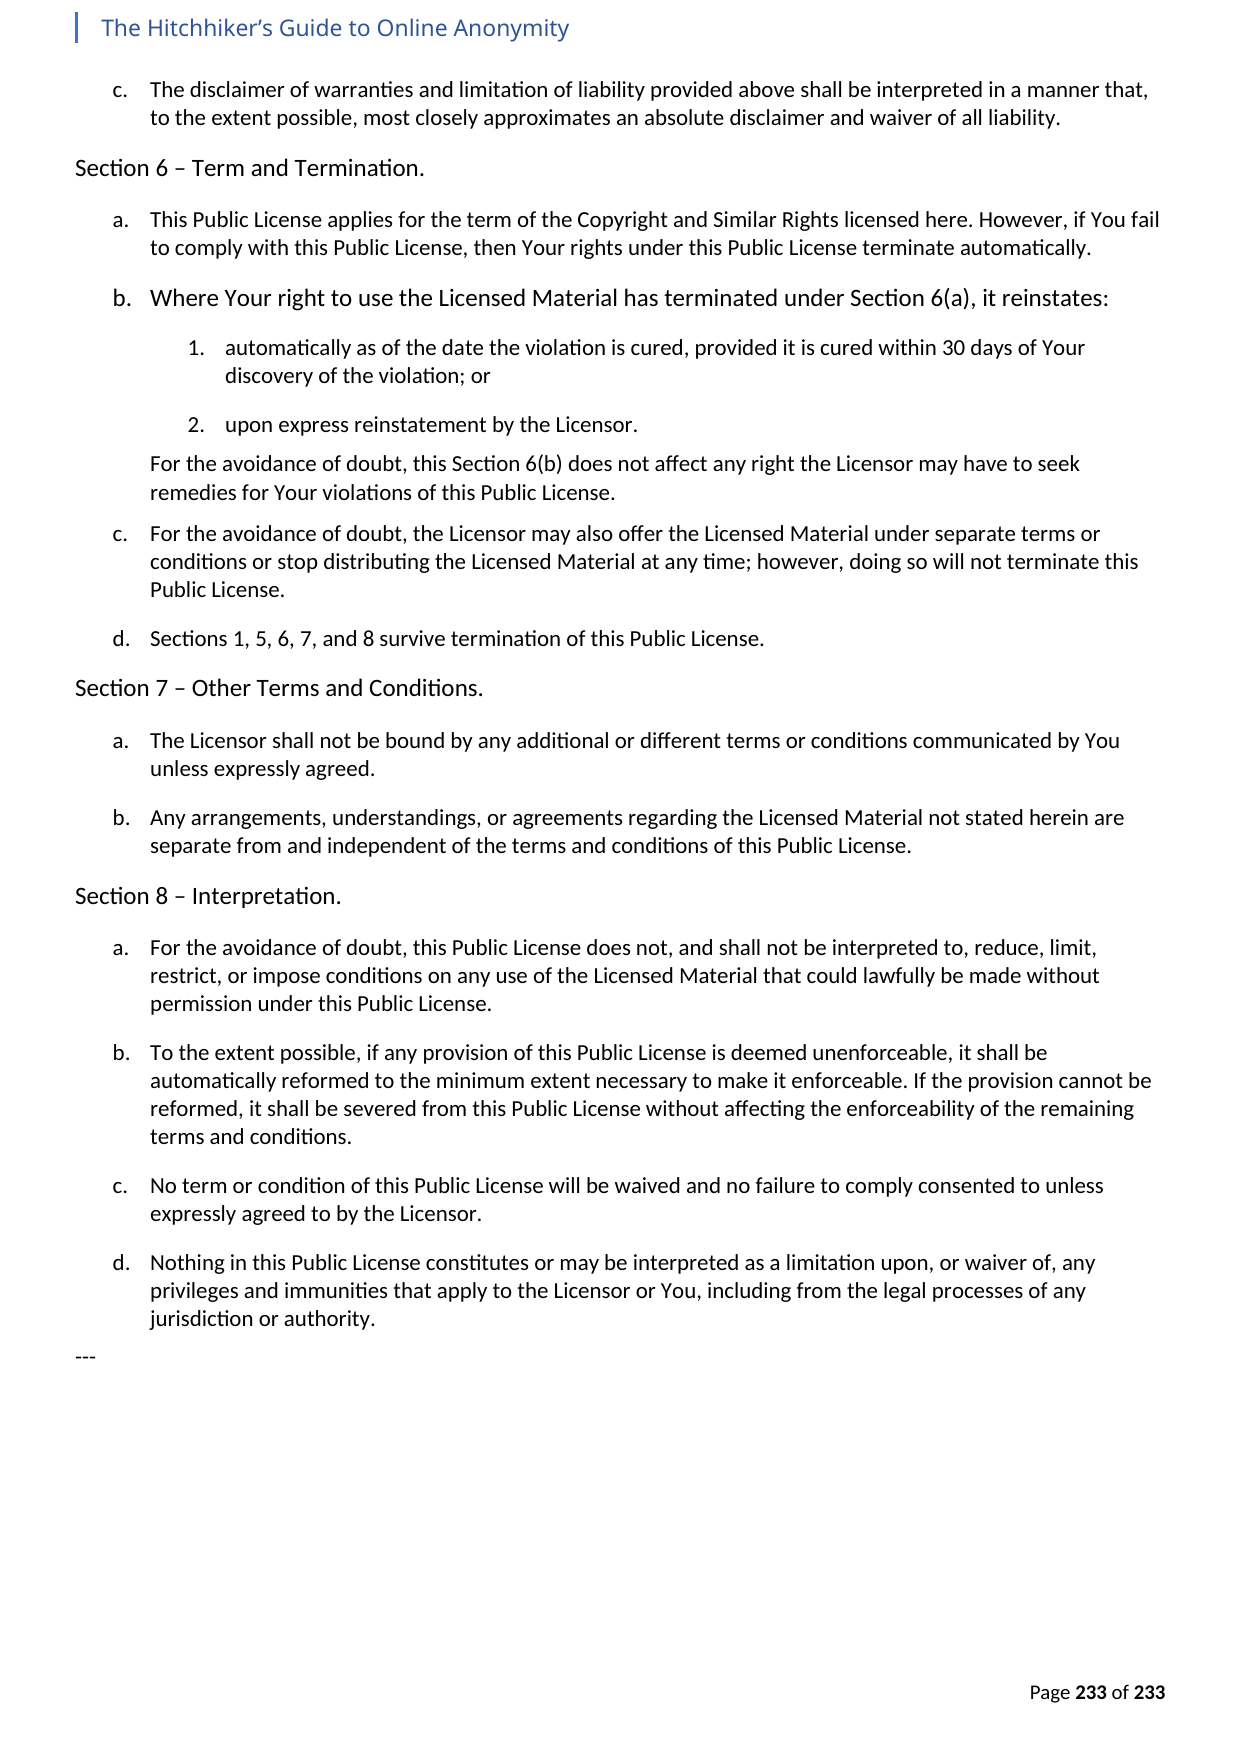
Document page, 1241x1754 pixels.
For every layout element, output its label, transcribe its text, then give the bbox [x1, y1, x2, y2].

list The disclaimer of warranties and limitation of liability provided above shall be interpreted in a manner that, to the extent possible, most closely approximates an absolute disclaimer and waiver of all liability. [112, 75, 1165, 131]
list For the avoidance of doubt, this Public License does not, and shall not be interpreted to, reduce, limit, restrict, or impose conditions on any use of the Licensed Material that could lawfully be made without permission under this Public License. [112, 933, 1165, 1017]
list This Public License applies for the term of the Copyright and Similar Rights licensed here. However, if You fail to comply with this Public License, then Your rights under this Public License terminate automatically. [112, 205, 1165, 261]
list Sections 1, 5, 6, 7, and 8 survive termination of this Public License. [112, 624, 1165, 652]
list Any arrangements, understandings, or agreements regarding the Licensed Material not stated herein are separate from and independent of the terms and conditions of this Public License. [112, 803, 1165, 859]
text Section 6 – Term and Termination. [75, 152, 1165, 182]
list To the extent possible, if any provision of this Public License is deemed unenforceable, it shall be automatically reformed to the minimum extent necessary to make it enforceable. If the provision cannot be reformed, it shall be severed from this Public License without affecting the enforceability of the remaining terms and conditions. [112, 1038, 1165, 1150]
text --- [75, 1342, 1165, 1370]
text Section 7 – Other Terms and Conditions. [75, 673, 1165, 703]
list upon express reinstatement by the Licensor. [187, 410, 1165, 438]
text Section 8 – Interpretation. [75, 880, 1165, 910]
text For the avoidance of doubt, this Section 6(b) does not affect any right the Licensor may have to seek remedies for Your violations of this Public License. [150, 449, 1165, 507]
list automatically as of the date the violation is cured, provided it is cured within 30 days of Your discovery of the violation; or [187, 333, 1165, 389]
list No term or condition of this Public License will be waived and no failure to comply consented to unless expressly agreed to by the Licensor. [112, 1171, 1165, 1227]
list For the avoidance of doubt, the Licensor may also offer the Licensed Material under separate terms or conditions or stop distributing the Licensed Material at any time; however, doing so will not terminate this Public License. [112, 519, 1165, 603]
list The Licensor shall not be bound by any additional or different terms or conditions communicated by You unless expressly agreed. [112, 726, 1165, 782]
list Nothing in this Public License constitutes or may be interpreted as a limitation upon, or waiver of, any privileges and immunities that apply to the Licensor or You, including from the legal processes of any jurisdiction or authority. [112, 1248, 1165, 1332]
list Where Your right to use the Licensed Material has terminated under Section 6(a), it reinstates: [112, 282, 1165, 312]
